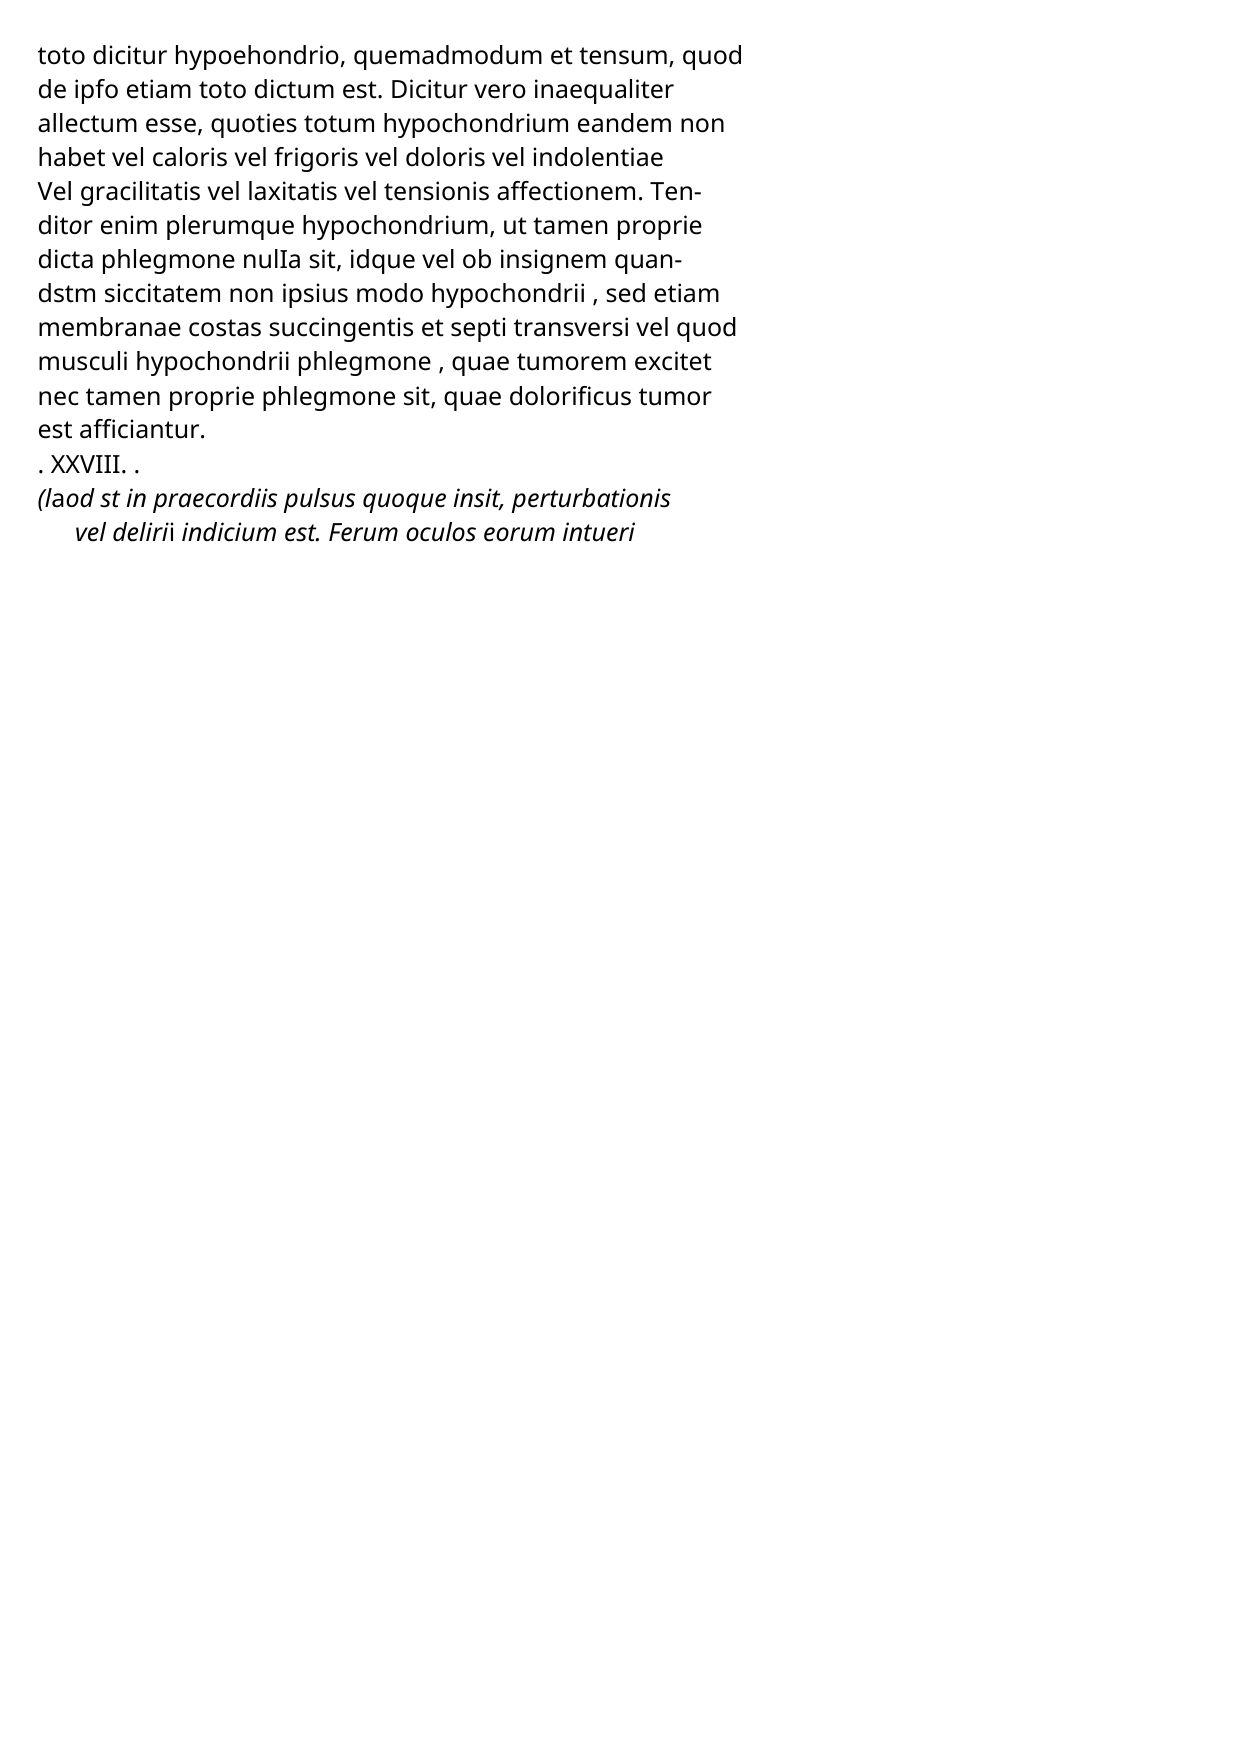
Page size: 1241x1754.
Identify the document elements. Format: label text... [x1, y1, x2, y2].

text (laod st in praecordiis pulsus quoque insit, perturbationis vel delirii indicium est. Ferum oculos eorum intueri [37, 480, 1203, 548]
text . XXVIII. . [37, 446, 1203, 480]
text toto dicitur hypoehondrio, quemadmodum et tensum, quod de ipfo etiam toto dictum est. Dicitur vero inaequaliter allectum esse, quoties totum hypochondrium eandem non habet vel caloris vel frigoris vel doloris vel indolentiae Vel gracilitatis vel laxitatis vel tensionis affectionem. Ten- ditor enim plerumque hypochondrium, ut tamen proprie dicta phlegmone nulIa sit, idque vel ob insignem quan- dstm siccitatem non ipsius modo hypochondrii , sed etiam membranae costas succingentis et septi transversi vel quod musculi hypochondrii phlegmone , quae tumorem excitet nec tamen proprie phlegmone sit, quae dolorificus tumor est afficiantur. [37, 37, 1203, 446]
